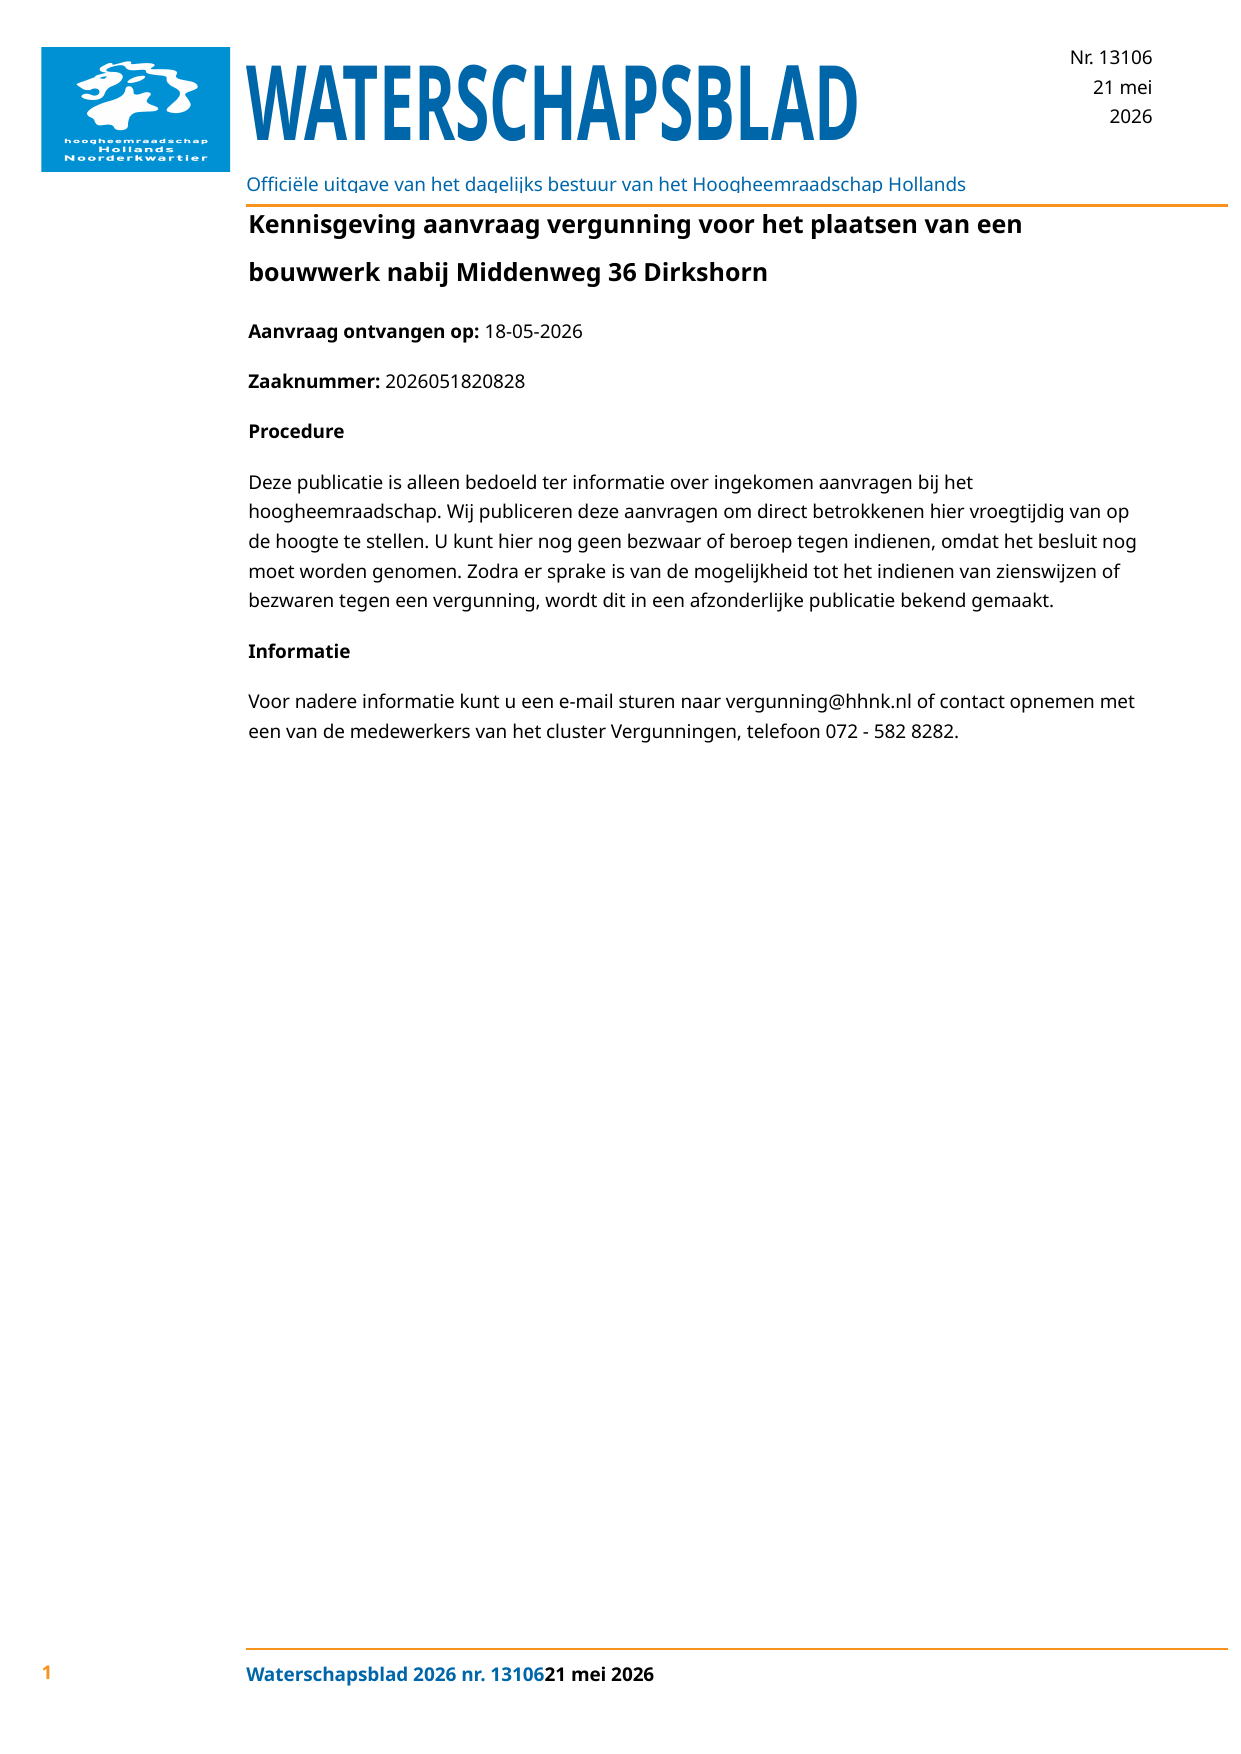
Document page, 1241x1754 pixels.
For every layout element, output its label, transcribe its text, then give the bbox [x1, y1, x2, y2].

text Voor nadere informatie kunt u een e-mail sturen naar vergunning@hhnk.nl of contact opnemen met een van de medewerkers van het cluster Vergunningen, telefoon 072 - 582 8282. [248, 688, 1152, 744]
picture [78, 64, 122, 99]
text Deze publicatie is alleen bedoeld ter informatie over ingekomen aanvragen bij het hoogheemraadschap. Wij publiceren deze aanvragen om direct betrokkenen hier vroegtijdig van op de hoogte te stellen. U kunt hier nog geen bezwaar of beroep tegen indienen, omdat het besluit nog moet worden genomen. Zodra er sprake is van de mogelijkheid tot het indienen van zienswijzen of bezwaren tegen een vergunning, wordt dit in een afzonderlijke publicatie bekend gemaakt. [248, 469, 1152, 613]
text Zaaknummer: 2026051820828 [248, 368, 1152, 394]
picture [88, 87, 157, 130]
picture [118, 62, 197, 112]
text Procedure [248, 419, 1152, 444]
text Kennisgeving aanvraag vergunning voor het plaatsen van een bouwwerk nabij Middenweg 36 Dirkshorn [248, 207, 1152, 288]
text Aanvraag ontvangen op: 18-05-2026 [248, 318, 1152, 344]
text Informatie [248, 638, 1152, 664]
picture [129, 76, 144, 82]
